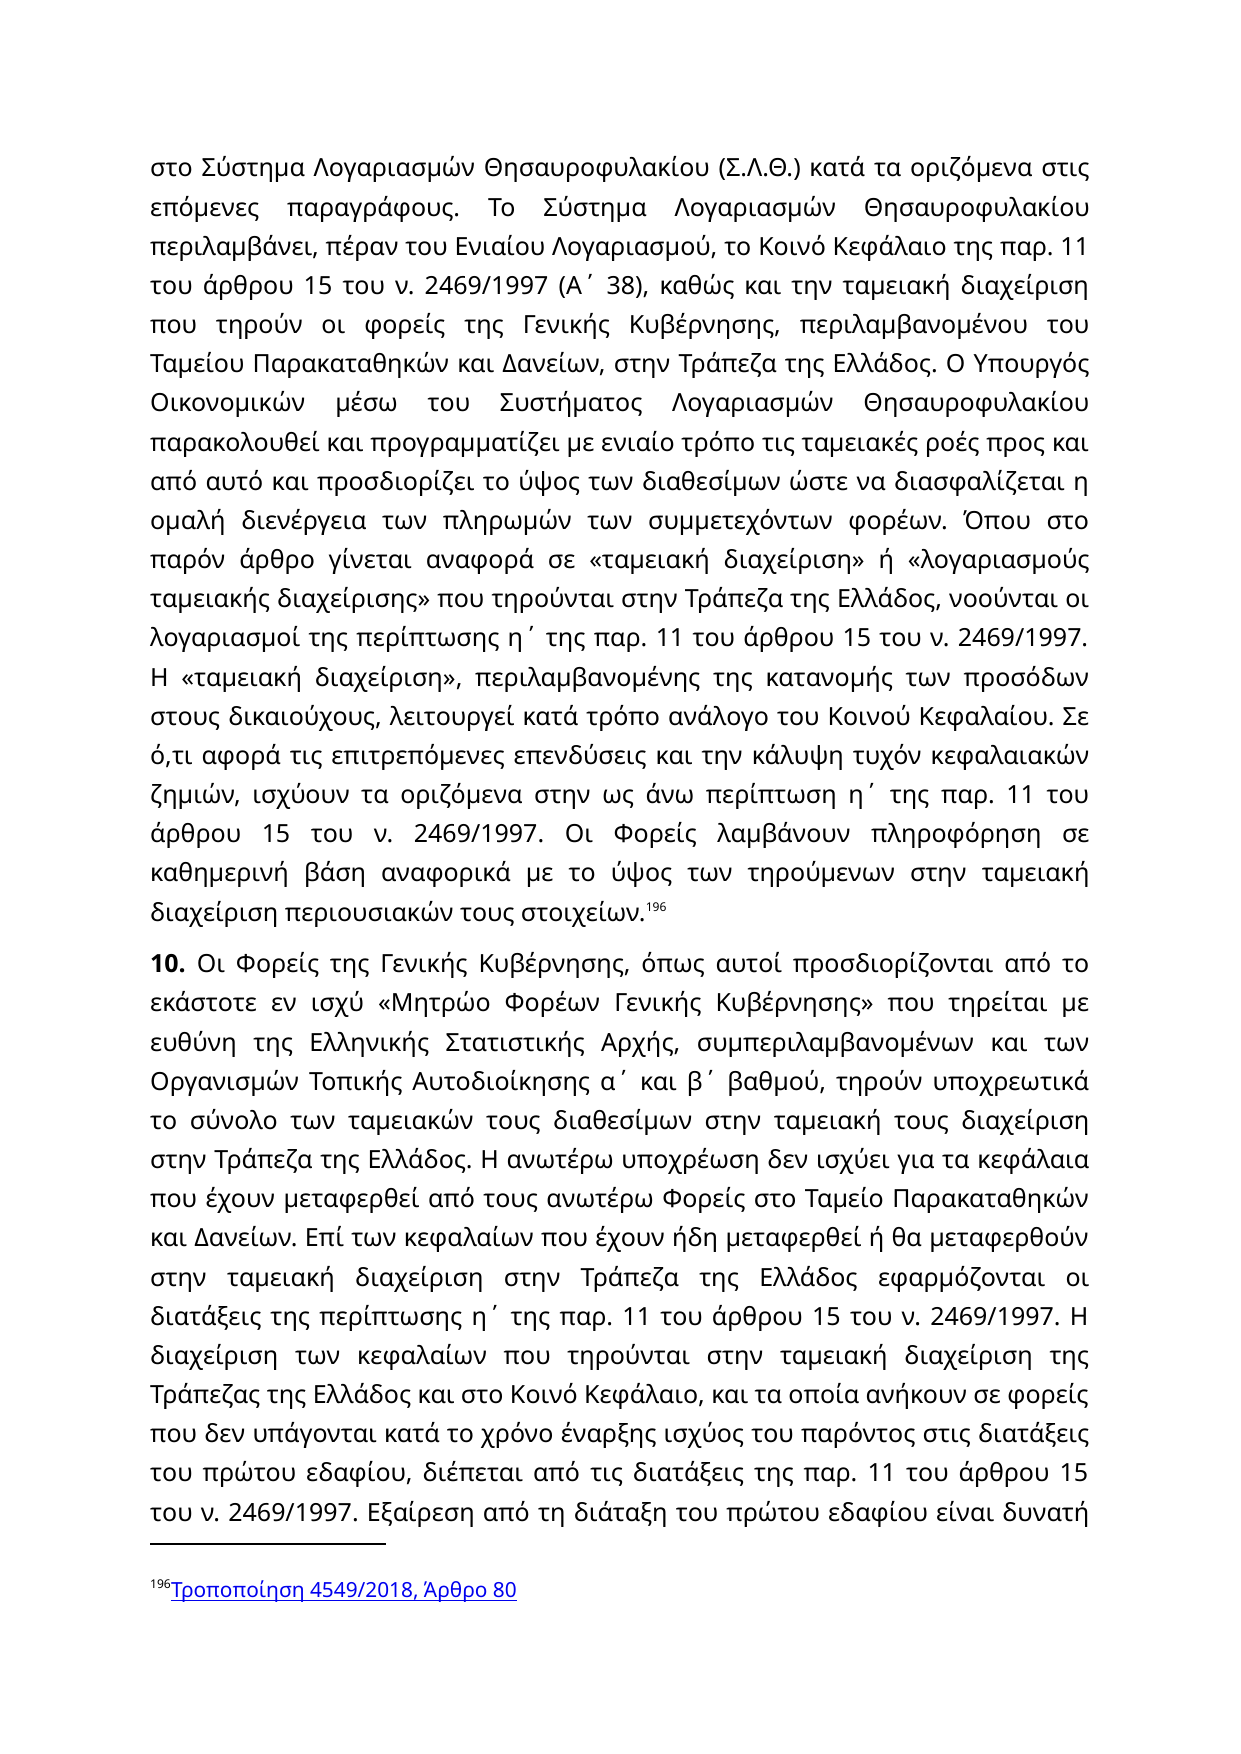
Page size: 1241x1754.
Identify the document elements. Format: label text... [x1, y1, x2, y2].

text 10. Οι Φορείς της Γενικής Κυβέρνησης, όπως αυτοί προσδιορίζονται από το εκάστοτε εν ισχύ «Μητρώο Φορέων Γενικής Κυβέρνησης» που τηρείται με ευθύνη της Ελληνικής Στατιστικής Αρχής, συμπεριλαμβανομένων και των Οργανισμών Τοπικής Αυτοδιοίκησης α΄ και β΄ βαθμού, τηρούν υποχρεωτικά το σύνολο των ταμειακών τους διαθεσίμων στην ταμειακή τους διαχείριση στην Τράπεζα της Ελλάδος. Η ανωτέρω υποχρέωση δεν ισχύει για τα κεφάλαια που έχουν μεταφερθεί από τους ανωτέρω Φορείς στο Ταμείο Παρακαταθηκών και Δανείων. Επί των κεφαλαίων που έχουν ήδη μεταφερθεί ή θα μεταφερθούν στην ταμειακή διαχείριση στην Τράπεζα της Ελλάδος εφαρμόζονται οι διατάξεις της περίπτωσης η΄ της παρ. 11 του άρθρου 15 του ν. 2469/1997. Η διαχείριση των κεφαλαίων που τηρούνται στην ταμειακή διαχείριση της Τράπεζας της Ελλάδος και στο Κοινό Κεφάλαιο, και τα οποία ανήκουν σε φορείς που δεν υπάγονται κατά το χρόνο έναρξης ισχύος του παρόντος στις διατάξεις του πρώτου εδαφίου, διέπεται από τις διατάξεις της παρ. 11 του άρθρου 15 του ν. 2469/1997. Εξαίρεση από τη διάταξη του πρώτου εδαφίου είναι δυνατή [150, 946, 1090, 1528]
text στο Σύστημα Λογαριασμών Θησαυροφυλακίου (Σ.Λ.Θ.) κατά τα οριζόμενα στις επόμενες παραγράφους. Το Σύστημα Λογαριασμών Θησαυροφυλακίου περιλαμβάνει, πέραν του Ενιαίου Λογαριασμού, το Κοινό Κεφάλαιο της παρ. 11 του άρθρου 15 του ν. 2469/1997 (Α΄ 38), καθώς και την ταμειακή διαχείριση που τηρούν οι φορείς της Γενικής Κυβέρνησης, περιλαμβανομένου του Ταμείου Παρακαταθηκών και Δανείων, στην Τράπεζα της Ελλάδος. Ο Υπουργός Οικονομικών μέσω του Συστήματος Λογαριασμών Θησαυροφυλακίου παρακολουθεί και προγραμματίζει με ενιαίο τρόπο τις ταμειακές ροές προς και από αυτό και προσδιορίζει το ύψος των διαθεσίμων ώστε να διασφαλίζεται η ομαλή διενέργεια των πληρωμών των συμμετεχόντων φορέων. Όπου στο παρόν άρθρο γίνεται αναφορά σε «ταμειακή διαχείριση» ή «λογαριασμούς ταμειακής διαχείρισης» που τηρούνται στην Τράπεζα της Ελλάδος, νοούνται οι λογαριασμοί της περίπτωσης η΄ της παρ. 11 του άρθρου 15 του ν. 2469/1997. Η «ταμειακή διαχείριση», περιλαμβανομένης της κατανομής των προσόδων στους δικαιούχους, λειτουργεί κατά τρόπο ανάλογο του Κοινού Κεφαλαίου. Σε ό,τι αφορά τις επιτρεπόμενες επενδύσεις και την κάλυψη τυχόν κεφαλαιακών ζημιών, ισχύουν τα οριζόμενα στην ως άνω περίπτωση η΄ της παρ. 11 του άρθρου 15 του ν. 2469/1997. Οι Φορείς λαμβάνουν πληροφόρηση σε καθημερινή βάση αναφορικά με το ύψος των τηρούμενων στην ταμειακή διαχείριση περιουσιακών τους στοιχείων. [150, 150, 1090, 928]
text Τροποποίηση 4549/2018, Άρθρο 80 [150, 1576, 1090, 1604]
